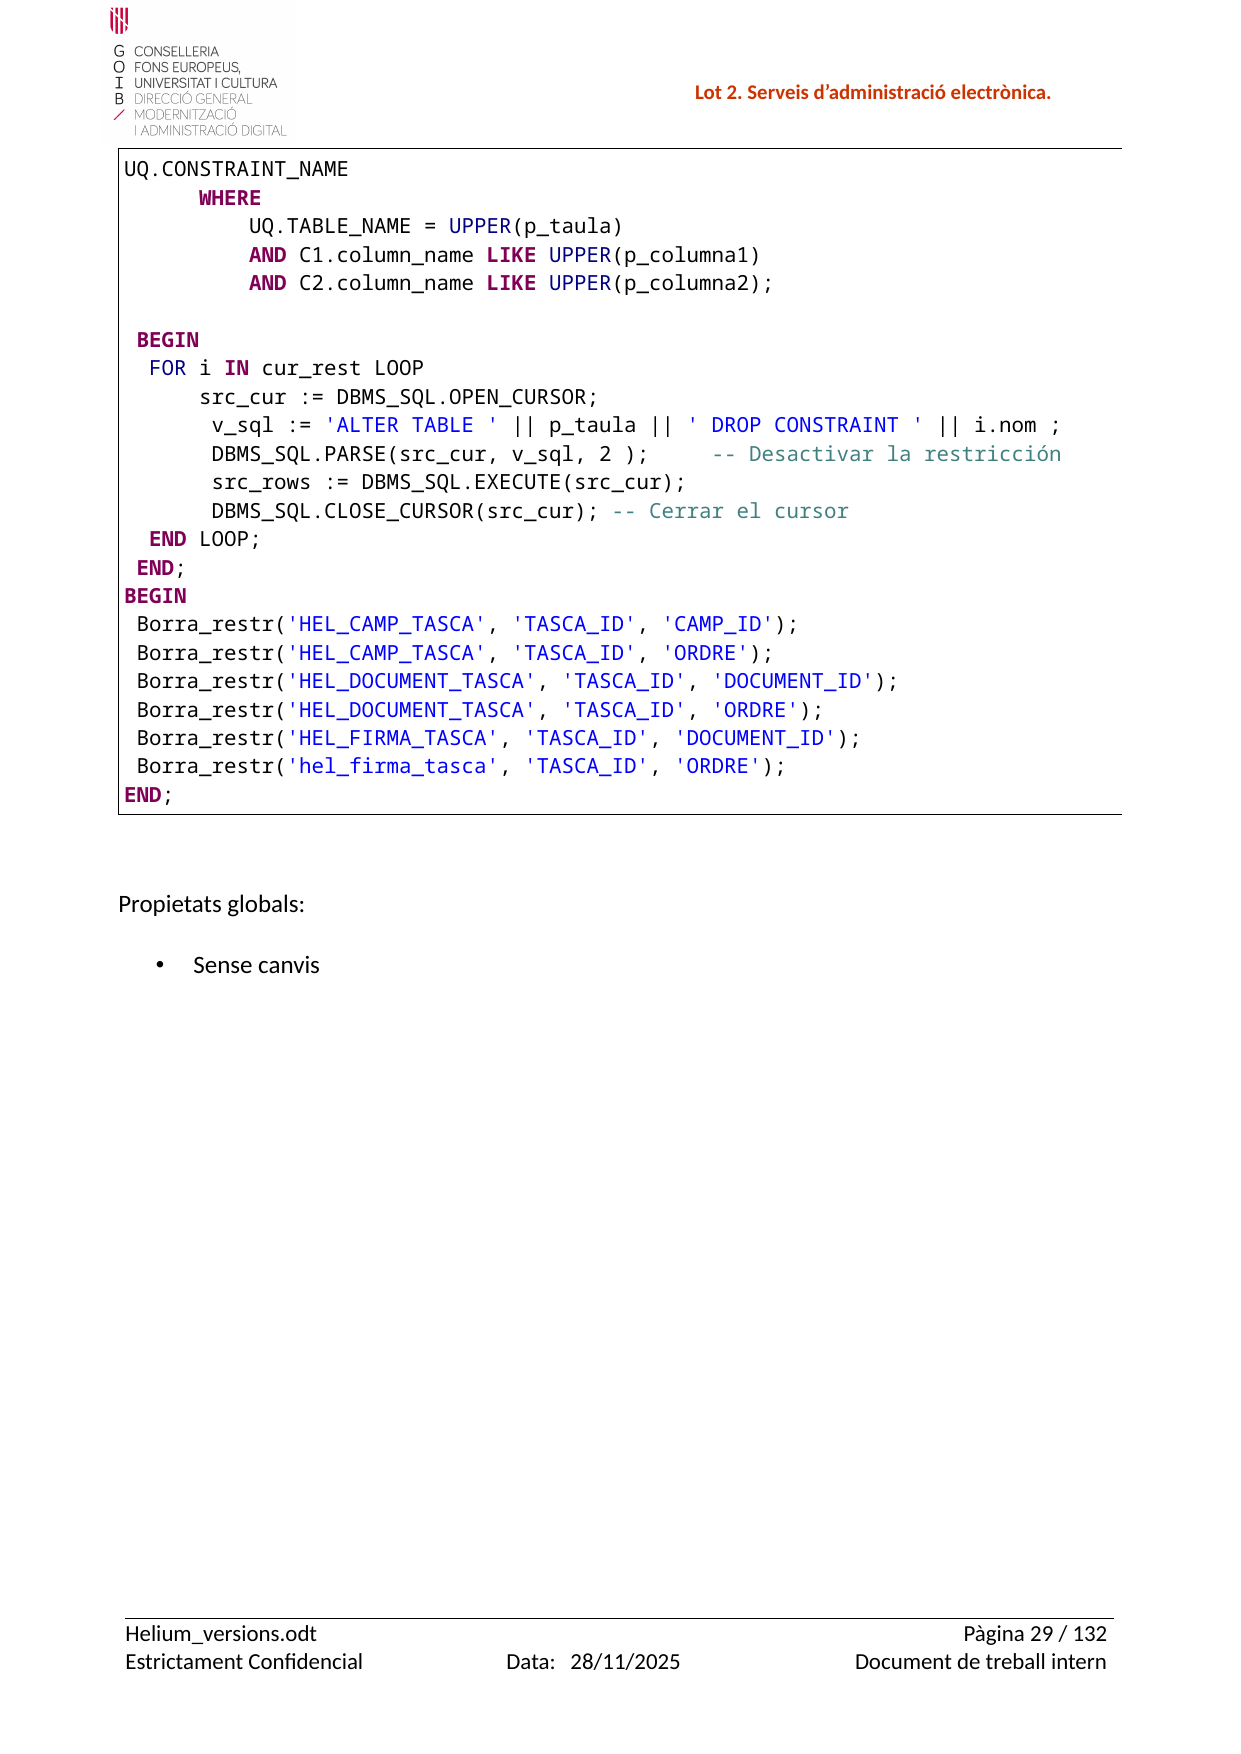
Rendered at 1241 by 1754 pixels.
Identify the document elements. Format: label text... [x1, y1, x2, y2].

picture [100, 0, 297, 144]
text Propietats globals: [118, 888, 1122, 919]
table_header UQ.CONSTRAINT_NAME WHERE UQ.TABLE_NAME = UPPER(p_taula) AND C1.column_name LIKE UPPER(p_columna1) AND C2.column_name LIKE UPPER(p_columna2); BEGIN FOR i IN cur_rest LOOP src_cur := DBMS_SQL.OPEN_CURSOR; v_sql := 'ALTER TABLE ' || p_taula || ' DROP CONSTRAINT ' || i.nom ; DBMS_SQL.PARSE(src_cur, v_sql, 2 ); -- Desactivar la restricción src_rows := DBMS_SQL.EXECUTE(src_cur); DBMS_SQL.CLOSE_CURSOR(src_cur); -- Cerrar el cursor END LOOP; END; BEGIN Borra_restr('HEL_CAMP_TASCA', 'TASCA_ID', 'CAMP_ID'); Borra_restr('HEL_CAMP_TASCA', 'TASCA_ID', 'ORDRE'); Borra_restr('HEL_DOCUMENT_TASCA', 'TASCA_ID', 'DOCUMENT_ID'); Borra_restr('HEL_DOCUMENT_TASCA', 'TASCA_ID', 'ORDRE'); Borra_restr('HEL_FIRMA_TASCA', 'TASCA_ID', 'DOCUMENT_ID'); Borra_restr('hel_firma_tasca', 'TASCA_ID', 'ORDRE'); END; [119, 149, 1122, 814]
list Sense canvis [156, 949, 1122, 980]
